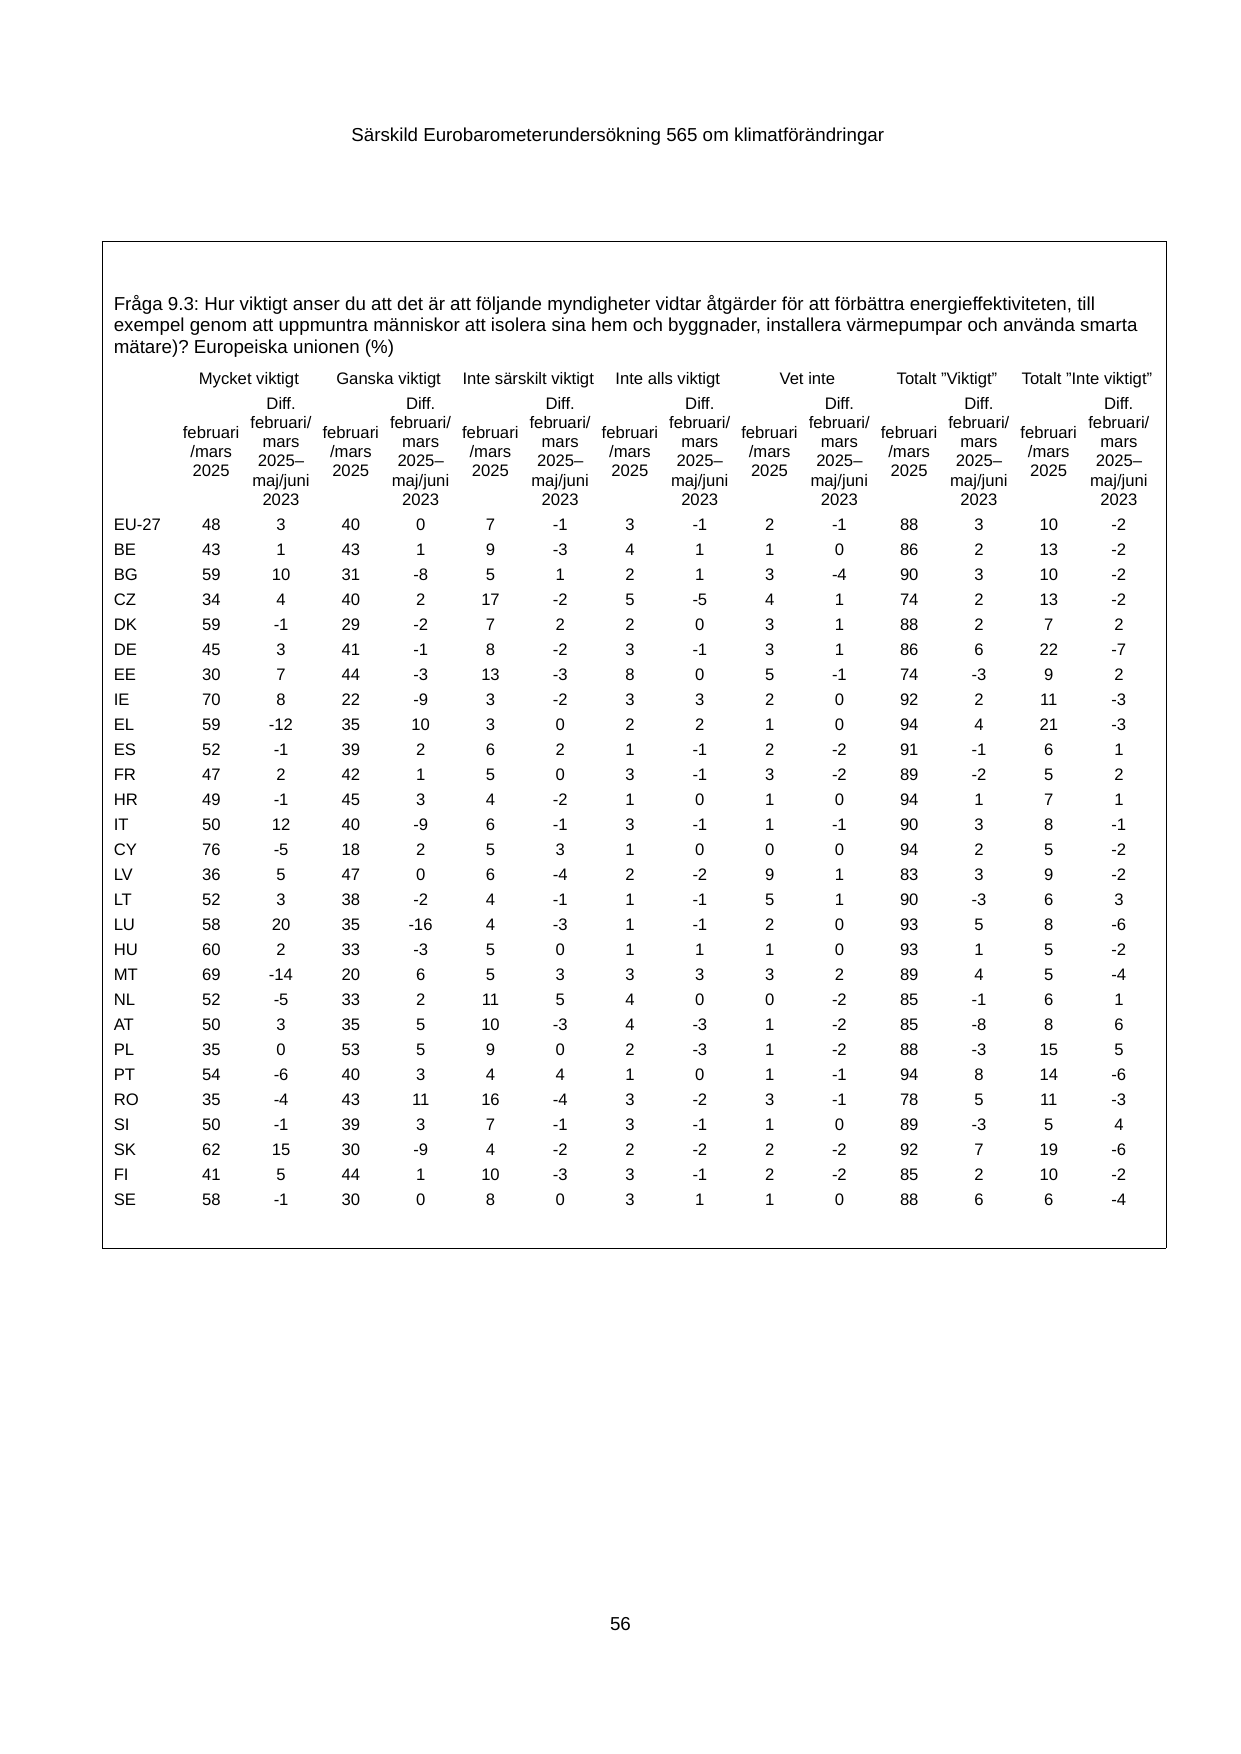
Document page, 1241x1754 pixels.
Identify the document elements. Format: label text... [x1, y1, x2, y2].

table_cell -1 [243, 1187, 318, 1212]
table_cell 0 [801, 787, 877, 812]
table_cell 10 [458, 1162, 522, 1187]
table_cell 52 [179, 887, 243, 912]
table_cell 1 [737, 712, 801, 737]
table_cell -2 [1081, 512, 1157, 537]
table_cell 5 [383, 1012, 458, 1037]
table_cell 3 [737, 762, 801, 787]
table_cell Totalt ”Inte viktigt” [1016, 366, 1157, 391]
table_cell 12 [243, 812, 318, 837]
table_cell -4 [243, 1087, 318, 1112]
table_cell 0 [522, 712, 598, 737]
table_cell -2 [1081, 937, 1157, 962]
table_cell 3 [598, 962, 662, 987]
table_cell 3 [243, 512, 318, 537]
table_cell 5 [941, 912, 1016, 937]
table_cell 35 [319, 912, 383, 937]
table_cell 2 [598, 862, 662, 887]
table_cell RO [111, 1087, 179, 1112]
table_cell 1 [598, 937, 662, 962]
table_cell februari/mars 2025 [737, 391, 801, 512]
table_cell 3 [1081, 887, 1157, 912]
table_cell -2 [801, 1162, 877, 1187]
table_cell februari/mars 2025 [598, 391, 662, 512]
table_cell 0 [522, 1187, 598, 1212]
table_cell 0 [383, 512, 458, 537]
table_cell 5 [243, 1162, 318, 1187]
table_cell 0 [737, 987, 801, 1012]
table_cell 0 [662, 662, 737, 687]
table_cell 20 [243, 912, 318, 937]
table_cell SE [111, 1187, 179, 1212]
table_cell 5 [1016, 962, 1081, 987]
table_cell 2 [801, 962, 877, 987]
table_cell 11 [383, 1087, 458, 1112]
table_cell 19 [1016, 1137, 1081, 1162]
table_cell -2 [801, 737, 877, 762]
table_cell -2 [801, 1012, 877, 1037]
table_cell 2 [737, 912, 801, 937]
table_cell -1 [522, 887, 598, 912]
table_cell -1 [383, 637, 458, 662]
table_cell 44 [319, 1162, 383, 1187]
table_cell -6 [1081, 1062, 1157, 1087]
table_cell 1 [737, 1037, 801, 1062]
table_cell MT [111, 962, 179, 987]
table_cell PL [111, 1037, 179, 1062]
table_cell 94 [877, 837, 941, 862]
table_cell 3 [598, 1187, 662, 1212]
table_cell Diff. februari/mars 2025–maj/juni 2023 [801, 391, 877, 512]
table_cell 6 [1016, 737, 1081, 762]
table_cell 1 [598, 887, 662, 912]
table_cell -1 [522, 812, 598, 837]
table_cell 3 [941, 562, 1016, 587]
table_cell -2 [522, 687, 598, 712]
table_cell 1 [522, 562, 598, 587]
table_cell -4 [1081, 1187, 1157, 1212]
table_cell -2 [383, 612, 458, 637]
table_cell -3 [941, 1112, 1016, 1137]
table_cell 62 [179, 1137, 243, 1162]
table_cell 1 [737, 1062, 801, 1087]
table_cell -1 [662, 1162, 737, 1187]
table_cell -2 [1081, 537, 1157, 562]
table_cell 8 [243, 687, 318, 712]
table_cell -1 [941, 737, 1016, 762]
table_cell EE [111, 662, 179, 687]
table_cell 11 [458, 987, 522, 1012]
table_cell 3 [662, 687, 737, 712]
table_cell 1 [383, 762, 458, 787]
table_cell 40 [319, 1062, 383, 1087]
table_cell 3 [383, 1112, 458, 1137]
table_cell -1 [1081, 812, 1157, 837]
table_cell -9 [383, 687, 458, 712]
table_cell 3 [458, 712, 522, 737]
table_cell 14 [1016, 1062, 1081, 1087]
table_cell 2 [522, 612, 598, 637]
table_cell 94 [877, 787, 941, 812]
table_cell -1 [662, 762, 737, 787]
table_cell -1 [522, 1112, 598, 1137]
table_cell 18 [319, 837, 383, 862]
table_cell 85 [877, 1012, 941, 1037]
table_cell 2 [1081, 612, 1157, 637]
table_cell 50 [179, 812, 243, 837]
table_cell 1 [1081, 787, 1157, 812]
table_cell Mycket viktigt [179, 366, 318, 391]
table_cell 3 [737, 612, 801, 637]
table_cell Diff. februari/mars 2025–maj/juni 2023 [243, 391, 318, 512]
table_cell 0 [801, 712, 877, 737]
table_cell -5 [662, 587, 737, 612]
table_cell 35 [319, 712, 383, 737]
table_cell -16 [383, 912, 458, 937]
table_cell DK [111, 612, 179, 637]
table_cell 2 [941, 687, 1016, 712]
table_cell 2 [737, 737, 801, 762]
table_cell -4 [522, 862, 598, 887]
table_cell DE [111, 637, 179, 662]
table_cell 1 [801, 587, 877, 612]
table_cell 39 [319, 1112, 383, 1137]
table_cell Diff. februari/mars 2025–maj/juni 2023 [941, 391, 1016, 512]
table_cell 3 [737, 562, 801, 587]
table_cell 6 [941, 1187, 1016, 1212]
table_cell 6 [383, 962, 458, 987]
table_cell 9 [1016, 662, 1081, 687]
table_cell -1 [662, 812, 737, 837]
table_cell 3 [243, 1012, 318, 1037]
table_cell februari/mars 2025 [877, 391, 941, 512]
table_cell 1 [598, 912, 662, 937]
table_cell 5 [941, 1087, 1016, 1112]
table_cell -3 [1081, 712, 1157, 737]
table_cell 43 [319, 1087, 383, 1112]
table_cell -3 [522, 537, 598, 562]
table_cell 1 [737, 537, 801, 562]
table_cell -2 [662, 1137, 737, 1162]
table_cell 92 [877, 687, 941, 712]
table_cell 4 [598, 537, 662, 562]
table_cell 41 [319, 637, 383, 662]
table_cell FR [111, 762, 179, 787]
table_cell 29 [319, 612, 383, 637]
table_cell 4 [941, 962, 1016, 987]
table_cell 49 [179, 787, 243, 812]
table_cell 2 [243, 762, 318, 787]
table_cell HR [111, 787, 179, 812]
table_cell Diff. februari/mars 2025–maj/juni 2023 [1081, 391, 1157, 512]
table_cell 94 [877, 712, 941, 737]
table_cell -1 [243, 612, 318, 637]
table_cell -12 [243, 712, 318, 737]
table_cell 1 [737, 937, 801, 962]
table_cell -1 [662, 737, 737, 762]
table_cell 1 [801, 637, 877, 662]
table_cell -2 [662, 862, 737, 887]
table_cell 10 [243, 562, 318, 587]
table_cell 1 [383, 537, 458, 562]
table_cell 10 [1016, 1162, 1081, 1187]
table_cell 39 [319, 737, 383, 762]
table_cell 2 [598, 562, 662, 587]
table_cell 6 [941, 637, 1016, 662]
table_cell 1 [1081, 987, 1157, 1012]
table_cell 3 [598, 1112, 662, 1137]
table_cell 10 [458, 1012, 522, 1037]
table_cell februari/mars 2025 [319, 391, 383, 512]
table_cell 1 [662, 537, 737, 562]
table_cell 52 [179, 987, 243, 1012]
table_cell 15 [243, 1137, 318, 1162]
table_cell 93 [877, 937, 941, 962]
table_cell EL [111, 712, 179, 737]
table_cell 7 [1016, 787, 1081, 812]
table_cell 92 [877, 1137, 941, 1162]
table_cell 70 [179, 687, 243, 712]
table_cell 8 [458, 637, 522, 662]
table_cell -4 [522, 1087, 598, 1112]
table_cell 5 [1016, 837, 1081, 862]
table_cell 2 [737, 1162, 801, 1187]
table_cell -2 [522, 1137, 598, 1162]
table_cell 0 [801, 912, 877, 937]
table_cell 85 [877, 1162, 941, 1187]
table_cell 40 [319, 512, 383, 537]
table_cell 4 [458, 887, 522, 912]
table_cell 5 [383, 1037, 458, 1062]
table_cell 35 [179, 1087, 243, 1112]
table_cell 0 [801, 837, 877, 862]
table_cell 59 [179, 562, 243, 587]
table_cell februari/mars 2025 [1016, 391, 1081, 512]
table_cell 53 [319, 1037, 383, 1062]
table_cell 2 [598, 612, 662, 637]
table_cell 0 [383, 862, 458, 887]
table_cell LU [111, 912, 179, 937]
table_cell 3 [737, 1087, 801, 1112]
table_cell Diff. februari/mars 2025–maj/juni 2023 [662, 391, 737, 512]
table_cell 3 [598, 812, 662, 837]
table_cell 52 [179, 737, 243, 762]
table_cell 94 [877, 1062, 941, 1087]
table_cell 7 [941, 1137, 1016, 1162]
table_cell 0 [801, 937, 877, 962]
table_cell 4 [458, 1062, 522, 1087]
table_cell 85 [877, 987, 941, 1012]
table_cell -3 [941, 662, 1016, 687]
table_cell 7 [1016, 612, 1081, 637]
table_cell 3 [662, 962, 737, 987]
table_cell 1 [598, 837, 662, 862]
table_cell 4 [522, 1062, 598, 1087]
table_cell -3 [383, 937, 458, 962]
table_cell -9 [383, 812, 458, 837]
table_cell 1 [662, 937, 737, 962]
table_cell 88 [877, 612, 941, 637]
table_cell 1 [662, 1187, 737, 1212]
table_cell 1 [801, 862, 877, 887]
table_cell 89 [877, 1112, 941, 1137]
table_cell -4 [1081, 962, 1157, 987]
table_cell 2 [662, 712, 737, 737]
table_cell -8 [941, 1012, 1016, 1037]
table_cell -3 [662, 1037, 737, 1062]
table_cell 76 [179, 837, 243, 862]
table_cell 36 [179, 862, 243, 887]
table_cell 3 [941, 862, 1016, 887]
table_cell 4 [243, 587, 318, 612]
table_cell 7 [243, 662, 318, 687]
table_cell 74 [877, 662, 941, 687]
table_cell 4 [458, 1137, 522, 1162]
table_cell Ganska viktigt [319, 366, 458, 391]
table_cell 5 [458, 837, 522, 862]
table_cell -1 [801, 512, 877, 537]
table_cell 86 [877, 537, 941, 562]
table_cell -2 [801, 1037, 877, 1062]
table_cell 0 [662, 987, 737, 1012]
table_cell -1 [662, 637, 737, 662]
table_cell -9 [383, 1137, 458, 1162]
table_cell 5 [737, 662, 801, 687]
table_cell 4 [941, 712, 1016, 737]
table_header Fråga 9.3: Hur viktigt anser du att det är att följande myndigheter vidtar åtgärder för att förbättra energieffektiviteten, till exempel genom att uppmuntra människor att isolera sina hem och byggnader, installera värmepumpar och använda smarta mätare)? Europeiska unionen (%) [111, 284, 1157, 366]
table_cell 11 [1016, 687, 1081, 712]
table_cell 4 [737, 587, 801, 612]
table_cell -3 [522, 1012, 598, 1037]
table_cell -1 [801, 662, 877, 687]
table_cell 1 [737, 1112, 801, 1137]
table_cell 7 [458, 512, 522, 537]
table_cell PT [111, 1062, 179, 1087]
table_cell -2 [1081, 562, 1157, 587]
table_cell 4 [598, 1012, 662, 1037]
table_cell 48 [179, 512, 243, 537]
table_cell -2 [801, 987, 877, 1012]
table_cell 2 [1081, 662, 1157, 687]
table_cell Inte alls viktigt [598, 366, 737, 391]
table_cell 30 [319, 1187, 383, 1212]
table_cell 59 [179, 612, 243, 637]
table_cell 3 [522, 837, 598, 862]
table_cell BG [111, 562, 179, 587]
table_cell 1 [383, 1162, 458, 1187]
table_cell NL [111, 987, 179, 1012]
table_cell 3 [941, 512, 1016, 537]
table_cell -7 [1081, 637, 1157, 662]
table_cell 2 [598, 712, 662, 737]
table_cell 3 [522, 962, 598, 987]
table_cell 5 [522, 987, 598, 1012]
table_cell 2 [522, 737, 598, 762]
table_cell Inte särskilt viktigt [458, 366, 598, 391]
table_cell -1 [662, 887, 737, 912]
table_cell HU [111, 937, 179, 962]
table_cell 22 [1016, 637, 1081, 662]
table_cell Diff. februari/mars 2025–maj/juni 2023 [383, 391, 458, 512]
table_cell 1 [801, 887, 877, 912]
table_cell [111, 366, 179, 391]
table_cell 0 [662, 612, 737, 637]
table_cell -2 [801, 1137, 877, 1162]
table_cell Diff. februari/mars 2025–maj/juni 2023 [522, 391, 598, 512]
table_cell 5 [1016, 937, 1081, 962]
table_cell 9 [458, 1037, 522, 1062]
table_cell -2 [1081, 837, 1157, 862]
table_cell 10 [1016, 512, 1081, 537]
table_cell 4 [598, 987, 662, 1012]
table_cell CZ [111, 587, 179, 612]
table_cell -3 [1081, 1087, 1157, 1112]
table_cell 1 [1081, 737, 1157, 762]
table_cell 54 [179, 1062, 243, 1087]
table_cell 9 [1016, 862, 1081, 887]
table_cell -2 [941, 762, 1016, 787]
table_cell 83 [877, 862, 941, 887]
table_cell 2 [598, 1037, 662, 1062]
table_cell -3 [383, 662, 458, 687]
table_cell 6 [1016, 987, 1081, 1012]
table_cell LT [111, 887, 179, 912]
table_cell 0 [383, 1187, 458, 1212]
table_cell 2 [737, 687, 801, 712]
table_cell -4 [801, 562, 877, 587]
table_cell 74 [877, 587, 941, 612]
table_cell 5 [458, 937, 522, 962]
table_cell 1 [598, 787, 662, 812]
table_cell 1 [941, 787, 1016, 812]
table_cell 13 [458, 662, 522, 687]
table_cell februari/mars 2025 [179, 391, 243, 512]
table_cell EU-27 [111, 512, 179, 537]
table_cell 0 [737, 837, 801, 862]
table_cell 22 [319, 687, 383, 712]
table_cell 2 [243, 937, 318, 962]
table_cell 78 [877, 1087, 941, 1112]
table_cell 5 [458, 762, 522, 787]
table_cell 2 [941, 587, 1016, 612]
table_cell 47 [179, 762, 243, 787]
table_cell 35 [319, 1012, 383, 1037]
table_cell 45 [319, 787, 383, 812]
table_cell 3 [598, 687, 662, 712]
table_cell 5 [737, 887, 801, 912]
table_cell 44 [319, 662, 383, 687]
table_cell -2 [801, 762, 877, 787]
table_cell 0 [801, 537, 877, 562]
table_cell 30 [319, 1137, 383, 1162]
table_cell 20 [319, 962, 383, 987]
table_cell 3 [941, 812, 1016, 837]
table_cell 5 [1016, 1112, 1081, 1137]
table_cell -2 [1081, 587, 1157, 612]
table_cell 2 [383, 837, 458, 862]
table_cell 1 [737, 787, 801, 812]
table_cell Vet inte [737, 366, 877, 391]
table_cell 89 [877, 962, 941, 987]
table_cell 1 [941, 937, 1016, 962]
table_cell 0 [801, 687, 877, 712]
table_cell -6 [1081, 1137, 1157, 1162]
table_cell 2 [941, 612, 1016, 637]
table_cell -8 [383, 562, 458, 587]
table_cell 1 [737, 1012, 801, 1037]
table_cell 17 [458, 587, 522, 612]
table_cell -1 [801, 1062, 877, 1087]
table_cell 60 [179, 937, 243, 962]
table_cell -3 [522, 912, 598, 937]
table_cell 34 [179, 587, 243, 612]
table_cell 58 [179, 912, 243, 937]
table_cell 1 [598, 1062, 662, 1087]
table_cell 2 [598, 1137, 662, 1162]
table_cell LV [111, 862, 179, 887]
table_cell 5 [458, 562, 522, 587]
table_cell 93 [877, 912, 941, 937]
table_cell -2 [522, 787, 598, 812]
table_cell 30 [179, 662, 243, 687]
table_cell 40 [319, 812, 383, 837]
table_cell 3 [598, 1087, 662, 1112]
table_cell 0 [522, 937, 598, 962]
table_cell 5 [598, 587, 662, 612]
table_cell 3 [243, 887, 318, 912]
table_cell 90 [877, 887, 941, 912]
table_cell 45 [179, 637, 243, 662]
table_cell 0 [801, 1187, 877, 1212]
table_cell 0 [522, 762, 598, 787]
table_cell 86 [877, 637, 941, 662]
table_cell -3 [522, 662, 598, 687]
table_cell [111, 391, 179, 512]
table_cell februari/mars 2025 [458, 391, 522, 512]
table_cell 3 [383, 787, 458, 812]
table_cell 4 [458, 787, 522, 812]
table_cell 10 [1016, 562, 1081, 587]
table_cell -2 [1081, 862, 1157, 887]
table_cell 91 [877, 737, 941, 762]
table_cell 2 [737, 1137, 801, 1162]
table_cell Totalt ”Viktigt” [877, 366, 1016, 391]
table_cell 1 [243, 537, 318, 562]
table_cell IE [111, 687, 179, 712]
table_cell 90 [877, 812, 941, 837]
table_cell 11 [1016, 1087, 1081, 1112]
table_cell 88 [877, 1037, 941, 1062]
table_cell 6 [458, 737, 522, 762]
table_cell 5 [458, 962, 522, 987]
table_cell -3 [662, 1012, 737, 1037]
table_cell 50 [179, 1112, 243, 1137]
table_cell 3 [598, 1162, 662, 1187]
table_cell 33 [319, 937, 383, 962]
table_cell 0 [662, 787, 737, 812]
table_cell 2 [1081, 762, 1157, 787]
table_cell 0 [522, 1037, 598, 1062]
table_cell 8 [941, 1062, 1016, 1087]
table_cell 8 [458, 1187, 522, 1212]
table_cell 41 [179, 1162, 243, 1187]
table_cell -1 [941, 987, 1016, 1012]
table_cell AT [111, 1012, 179, 1037]
table_cell 2 [383, 987, 458, 1012]
table_cell 15 [1016, 1037, 1081, 1062]
table_cell 58 [179, 1187, 243, 1212]
table_cell 8 [598, 662, 662, 687]
table_cell -1 [243, 1112, 318, 1137]
table_cell 40 [319, 587, 383, 612]
table_cell -2 [522, 637, 598, 662]
table_cell 6 [458, 812, 522, 837]
table_cell -5 [243, 987, 318, 1012]
table_cell 2 [383, 587, 458, 612]
table_cell 0 [243, 1037, 318, 1062]
table_cell 13 [1016, 537, 1081, 562]
table_cell 3 [598, 637, 662, 662]
table_cell 88 [877, 512, 941, 537]
table_cell 5 [243, 862, 318, 887]
table_cell 2 [941, 537, 1016, 562]
table_cell 1 [662, 562, 737, 587]
table_cell -3 [941, 1037, 1016, 1062]
table_cell 8 [1016, 812, 1081, 837]
table_cell 1 [801, 612, 877, 637]
table_cell -6 [1081, 912, 1157, 937]
table_cell 90 [877, 562, 941, 587]
table_cell -6 [243, 1062, 318, 1087]
table_cell 16 [458, 1087, 522, 1112]
table_cell -1 [522, 512, 598, 537]
table_cell -1 [243, 787, 318, 812]
table_cell 8 [1016, 912, 1081, 937]
table_cell -1 [662, 512, 737, 537]
table_cell 7 [458, 612, 522, 637]
table_cell 1 [598, 737, 662, 762]
table_cell 3 [243, 637, 318, 662]
table_cell -3 [941, 887, 1016, 912]
table_cell 4 [458, 912, 522, 937]
table_cell 6 [1016, 1187, 1081, 1212]
table_cell 47 [319, 862, 383, 887]
table_cell -1 [662, 1112, 737, 1137]
table_cell 10 [383, 712, 458, 737]
table_cell 31 [319, 562, 383, 587]
table_cell -3 [1081, 687, 1157, 712]
table_cell 42 [319, 762, 383, 787]
table_cell 3 [598, 762, 662, 787]
table_cell 43 [179, 537, 243, 562]
table_cell -14 [243, 962, 318, 987]
table_cell 6 [1081, 1012, 1157, 1037]
table_cell 1 [737, 1187, 801, 1212]
table_cell 3 [737, 962, 801, 987]
table_cell 7 [458, 1112, 522, 1137]
table_cell 3 [598, 512, 662, 537]
table_cell -1 [662, 912, 737, 937]
table_cell SK [111, 1137, 179, 1162]
table_cell 6 [1016, 887, 1081, 912]
table_cell -1 [801, 812, 877, 837]
table_cell 3 [458, 687, 522, 712]
table_cell -1 [243, 737, 318, 762]
table_cell 21 [1016, 712, 1081, 737]
table_cell 38 [319, 887, 383, 912]
table_cell 89 [877, 762, 941, 787]
table_cell IT [111, 812, 179, 837]
table_cell 0 [662, 1062, 737, 1087]
table_cell BE [111, 537, 179, 562]
table_cell -5 [243, 837, 318, 862]
table_cell -1 [801, 1087, 877, 1112]
table_cell SI [111, 1112, 179, 1137]
table_cell 0 [662, 837, 737, 862]
table_cell 2 [941, 837, 1016, 862]
table_cell CY [111, 837, 179, 862]
table_cell 3 [383, 1062, 458, 1087]
table_cell 69 [179, 962, 243, 987]
table_cell 2 [383, 737, 458, 762]
table_cell 0 [801, 1112, 877, 1137]
table_cell 1 [737, 812, 801, 837]
table_cell 9 [737, 862, 801, 887]
table_cell 43 [319, 537, 383, 562]
table_cell 50 [179, 1012, 243, 1037]
table_cell -2 [522, 587, 598, 612]
table_cell 59 [179, 712, 243, 737]
table_cell 13 [1016, 587, 1081, 612]
table_cell 2 [737, 512, 801, 537]
table_cell FI [111, 1162, 179, 1187]
table_cell -2 [1081, 1162, 1157, 1187]
table_cell 35 [179, 1037, 243, 1062]
table_cell 5 [1016, 762, 1081, 787]
table_cell 8 [1016, 1012, 1081, 1037]
table_cell -2 [383, 887, 458, 912]
table_cell 33 [319, 987, 383, 1012]
table_cell 9 [458, 537, 522, 562]
table_cell 2 [941, 1162, 1016, 1187]
table_cell 6 [458, 862, 522, 887]
table_cell -2 [662, 1087, 737, 1112]
table_cell 88 [877, 1187, 941, 1212]
table_cell ES [111, 737, 179, 762]
table_cell -3 [522, 1162, 598, 1187]
table_cell 3 [737, 637, 801, 662]
table_cell 4 [1081, 1112, 1157, 1137]
table_cell 5 [1081, 1037, 1157, 1062]
